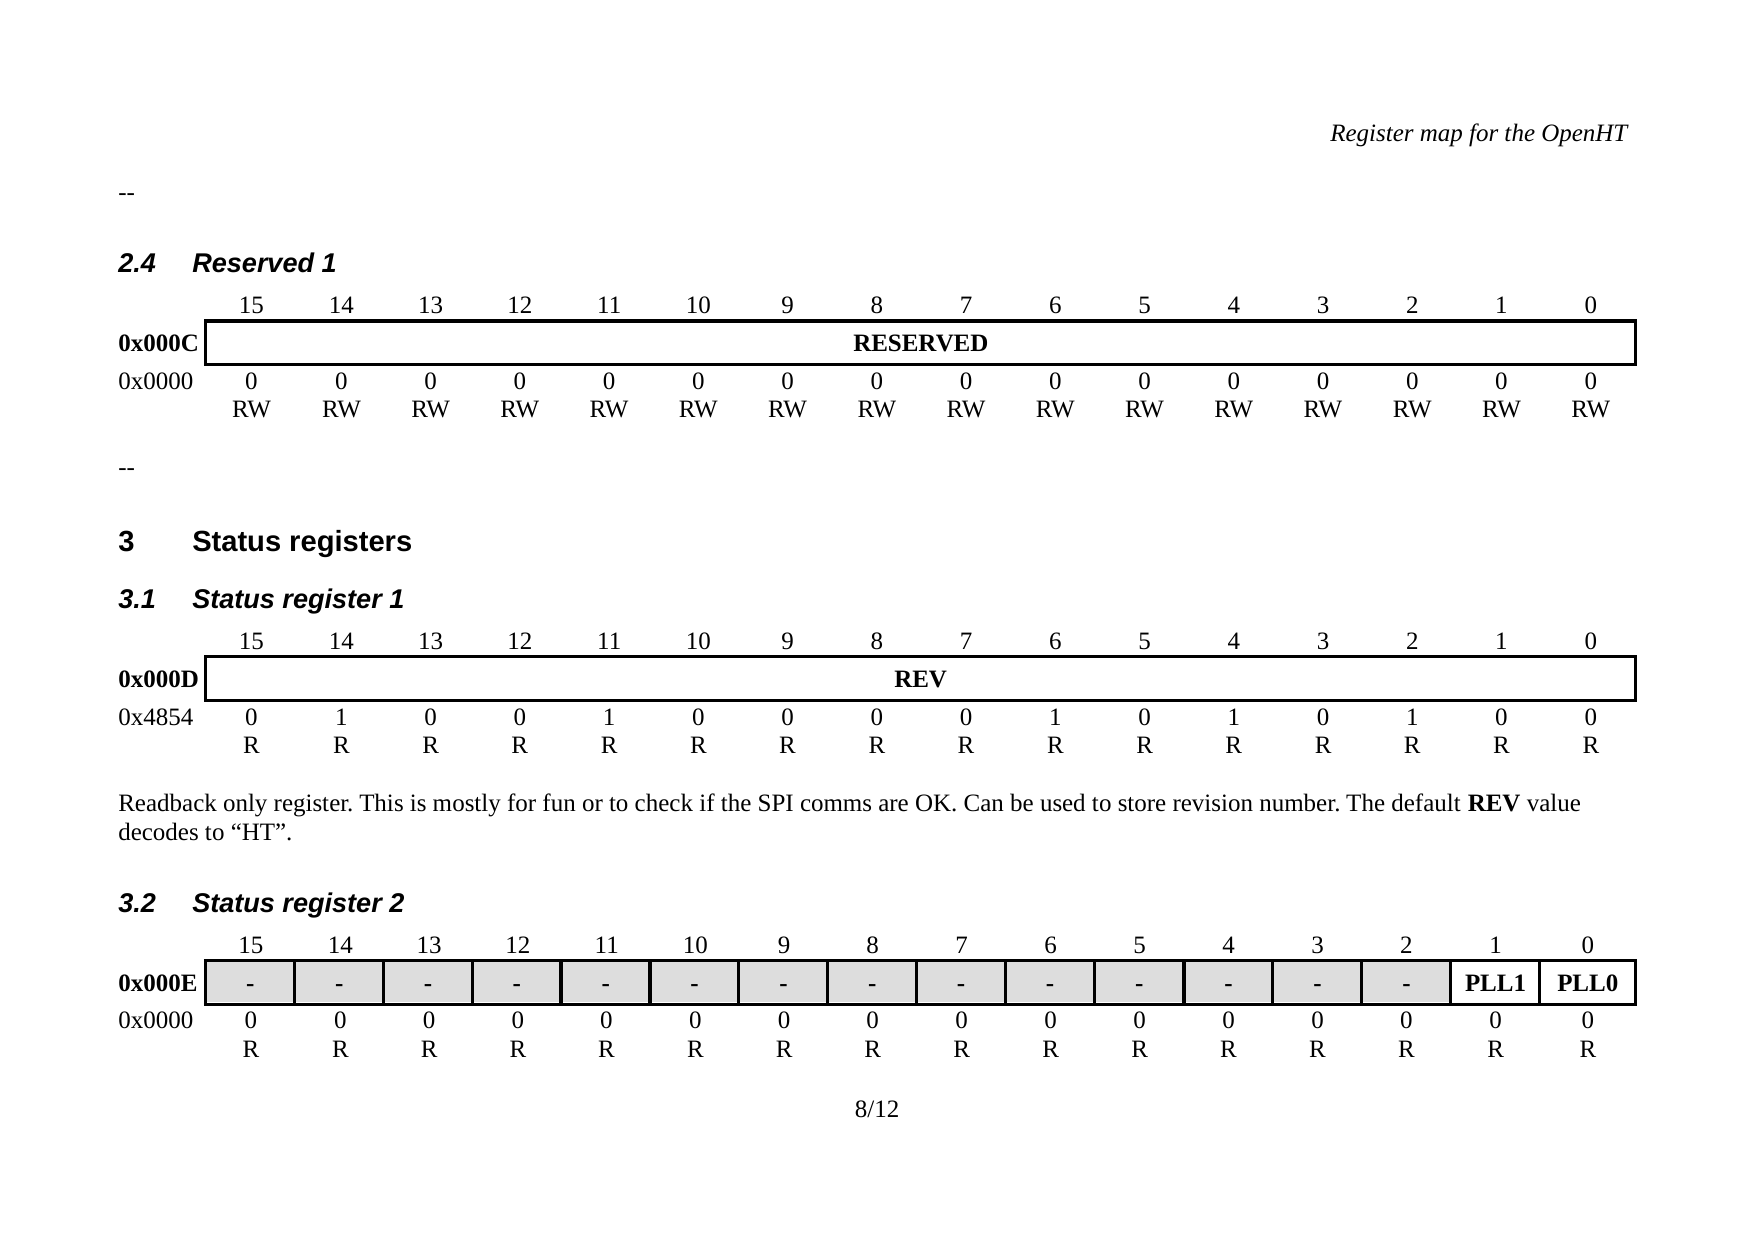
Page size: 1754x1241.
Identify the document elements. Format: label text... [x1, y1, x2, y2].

table_cell R [921, 730, 1010, 759]
table_cell 0 [1457, 702, 1546, 730]
table_header [118, 930, 205, 959]
table_header 7 [921, 291, 1010, 319]
table_cell PLL1 [1452, 962, 1538, 1002]
table_cell - [829, 962, 915, 1002]
table_cell 1 [564, 702, 653, 730]
table_header 12 [475, 626, 564, 655]
table_header 4 [1184, 930, 1273, 959]
text Readback only register. This is mostly for fun or to check if the SPI comms are OK. Can be used to store revision number. The default REV value decodes to “HT”. [118, 788, 1635, 845]
table_cell RW [1189, 395, 1278, 423]
table_header 8 [832, 626, 921, 655]
table_header 9 [740, 930, 828, 959]
table_cell 0 [206, 366, 297, 394]
table_header 1 [1457, 626, 1546, 655]
table_cell 0 [1095, 1006, 1184, 1034]
table_header 11 [564, 291, 653, 319]
table_cell 1 [1189, 702, 1278, 730]
table_cell RW [206, 395, 297, 423]
table_cell R [386, 730, 475, 759]
table_header 6 [1010, 626, 1100, 655]
table_cell 0 [1540, 1006, 1635, 1034]
table_cell R [1184, 1034, 1273, 1063]
table_cell 0 [564, 366, 653, 394]
table_header 0 [1546, 291, 1635, 319]
table_cell R [384, 1034, 473, 1063]
table_cell R [1451, 1034, 1540, 1063]
table_cell 0 [1457, 366, 1546, 394]
table_cell RW [1457, 395, 1546, 423]
table_header [118, 626, 206, 655]
table_cell R [651, 1034, 739, 1063]
table_cell 0 [921, 366, 1010, 394]
table_header 5 [1100, 291, 1189, 319]
table_header 14 [296, 930, 384, 959]
table_cell - [1007, 962, 1093, 1002]
table_cell RW [475, 395, 564, 423]
table_header 13 [386, 626, 475, 655]
table_header 12 [475, 291, 564, 319]
table_cell R [1006, 1034, 1095, 1063]
table_cell - [1363, 962, 1449, 1002]
table_header 10 [654, 626, 743, 655]
table_cell 0 [296, 1006, 384, 1034]
table_cell R [917, 1034, 1006, 1063]
table_cell - [385, 962, 471, 1002]
table_header 10 [654, 291, 743, 319]
table_cell - [918, 962, 1004, 1002]
table_header 10 [651, 930, 739, 959]
table_cell 1 [1010, 702, 1100, 730]
table_cell 0 [917, 1006, 1006, 1034]
table_cell 0x000C [118, 319, 204, 363]
table_cell 0 [1100, 702, 1189, 730]
table_cell RW [743, 395, 832, 423]
table_cell 0 [921, 702, 1010, 730]
text -- [118, 177, 1635, 206]
table_cell 0 [1368, 366, 1457, 394]
table_cell 0 [1278, 366, 1367, 394]
table_cell - [652, 962, 737, 1002]
table_cell [118, 395, 206, 423]
table_header 11 [562, 930, 651, 959]
table_header 15 [205, 930, 296, 959]
table_header 3 [1278, 291, 1367, 319]
table_cell RW [1278, 395, 1367, 423]
table_header 3 [1278, 626, 1367, 655]
table_cell R [1189, 730, 1278, 759]
table_cell - [207, 962, 293, 1002]
table_cell 0x0000 [118, 363, 206, 394]
table_cell - [474, 962, 559, 1002]
table_cell 0 [1451, 1006, 1540, 1034]
table_cell 0 [205, 1006, 296, 1034]
table_cell RESERVED [207, 323, 1634, 363]
table_cell 0x000E [118, 959, 204, 1002]
table_header 4 [1189, 626, 1278, 655]
table_cell 0 [654, 702, 743, 730]
table_header 0 [1540, 930, 1635, 959]
table_cell 0 [473, 1006, 562, 1034]
table_cell R [832, 730, 921, 759]
table_cell - [1186, 962, 1271, 1002]
table_cell 0x0000 [118, 1003, 205, 1034]
table_header 7 [917, 930, 1006, 959]
table_cell 1 [1368, 702, 1457, 730]
table_cell R [1278, 730, 1367, 759]
table_cell R [743, 730, 832, 759]
table_cell R [740, 1034, 828, 1063]
table_cell 0 [1184, 1006, 1273, 1034]
table_cell R [654, 730, 743, 759]
table_cell 0x000D [118, 655, 204, 698]
table_cell - [1274, 962, 1360, 1002]
table_header 2 [1362, 930, 1451, 959]
table_header 7 [921, 626, 1010, 655]
table_cell R [1362, 1034, 1451, 1063]
table_cell R [1010, 730, 1100, 759]
table_header 4 [1189, 291, 1278, 319]
table_cell 0 [1010, 366, 1100, 394]
table_cell RW [386, 395, 475, 423]
table_cell RW [1546, 395, 1635, 423]
table_cell R [1368, 730, 1457, 759]
subtitle Status register 1 [118, 583, 1635, 614]
table_cell R [1100, 730, 1189, 759]
table_cell - [1096, 962, 1182, 1002]
table_cell [118, 730, 206, 759]
table_cell [118, 1034, 205, 1063]
table_cell 0 [1100, 366, 1189, 394]
table_cell R [1457, 730, 1546, 759]
table_cell 0 [1273, 1006, 1362, 1034]
table_cell REV [207, 658, 1634, 698]
table_cell 0 [562, 1006, 651, 1034]
table_header 2 [1368, 626, 1457, 655]
table_cell R [473, 1034, 562, 1063]
table_cell 0 [828, 1006, 917, 1034]
table_cell 0 [386, 702, 475, 730]
table_cell R [475, 730, 564, 759]
table_cell RW [297, 395, 386, 423]
table_cell RW [1368, 395, 1457, 423]
table_cell 1 [297, 702, 386, 730]
table_cell RW [654, 395, 743, 423]
table_cell PLL0 [1541, 962, 1634, 1002]
table_header 1 [1451, 930, 1540, 959]
table_cell 0x4854 [118, 699, 206, 730]
table_header 0 [1546, 626, 1635, 655]
table_cell 0 [654, 366, 743, 394]
table_header 9 [743, 291, 832, 319]
table_cell 0 [297, 366, 386, 394]
table_cell 0 [651, 1006, 739, 1034]
table_header 5 [1095, 930, 1184, 959]
table_header 6 [1010, 291, 1100, 319]
table_cell RW [1010, 395, 1100, 423]
table_cell R [206, 730, 297, 759]
text -- [118, 452, 1635, 481]
table_cell R [564, 730, 653, 759]
table_cell 0 [740, 1006, 828, 1034]
table_cell 0 [1278, 702, 1367, 730]
table_header 12 [473, 930, 562, 959]
table_cell R [205, 1034, 296, 1063]
table_header 2 [1368, 291, 1457, 319]
table_cell R [828, 1034, 917, 1063]
table_cell R [1546, 730, 1635, 759]
table_cell R [1540, 1034, 1635, 1063]
table_cell 0 [206, 702, 297, 730]
table_header 6 [1006, 930, 1095, 959]
table_cell 0 [386, 366, 475, 394]
table_cell - [563, 962, 648, 1002]
table_cell R [297, 730, 386, 759]
table_header [118, 291, 206, 319]
table_cell RW [564, 395, 653, 423]
table_cell - [740, 962, 826, 1002]
table_cell 0 [743, 366, 832, 394]
table_cell 0 [475, 702, 564, 730]
table_cell 0 [1006, 1006, 1095, 1034]
table_cell R [1095, 1034, 1184, 1063]
table_header 9 [743, 626, 832, 655]
table_header 8 [828, 930, 917, 959]
table_cell 0 [475, 366, 564, 394]
table_header 13 [386, 291, 475, 319]
table_header 13 [384, 930, 473, 959]
table_cell 0 [832, 366, 921, 394]
table_header 11 [564, 626, 653, 655]
table_cell 0 [384, 1006, 473, 1034]
table_cell R [296, 1034, 384, 1063]
subtitle Status register 2 [118, 887, 1635, 918]
table_header 3 [1273, 930, 1362, 959]
table_cell R [562, 1034, 651, 1063]
table_cell 0 [1362, 1006, 1451, 1034]
subtitle Reserved 1 [118, 247, 1635, 278]
table_cell 0 [743, 702, 832, 730]
table_cell 0 [1546, 366, 1635, 394]
subtitle Status registers [118, 524, 1635, 558]
table_header 5 [1100, 626, 1189, 655]
table_cell RW [921, 395, 1010, 423]
table_header 8 [832, 291, 921, 319]
table_header 15 [206, 626, 297, 655]
table_cell 0 [832, 702, 921, 730]
table_header 14 [297, 626, 386, 655]
table_header 1 [1457, 291, 1546, 319]
table_cell 0 [1189, 366, 1278, 394]
table_cell RW [1100, 395, 1189, 423]
table_cell 0 [1546, 702, 1635, 730]
table_header 15 [206, 291, 297, 319]
table_cell R [1273, 1034, 1362, 1063]
table_cell - [296, 962, 382, 1002]
table_header 14 [297, 291, 386, 319]
table_cell RW [832, 395, 921, 423]
